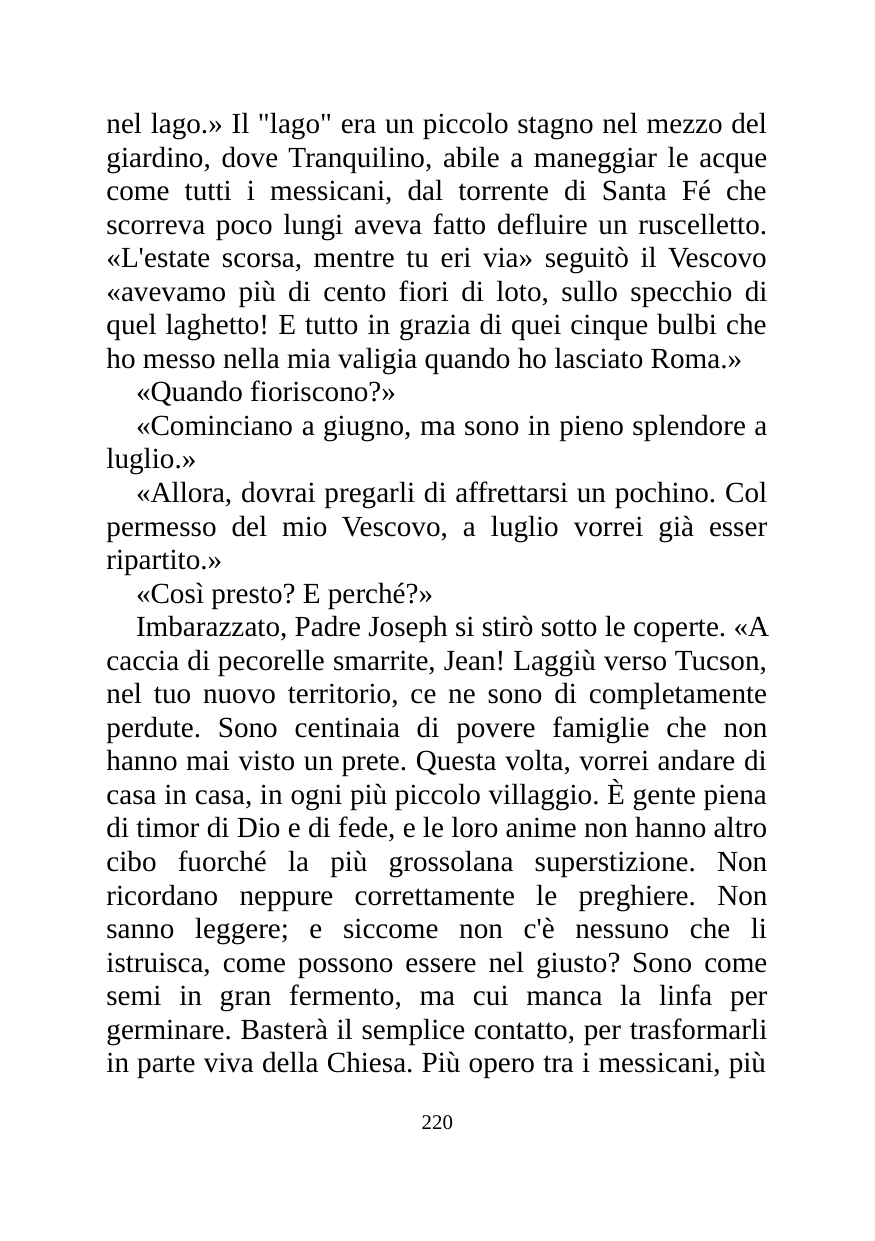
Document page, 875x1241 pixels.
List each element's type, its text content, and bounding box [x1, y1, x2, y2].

text «Allora, dovrai pregarli di affrettarsi un pochino. Col permesso del mio Vescovo, a luglio vorrei già esser ripartito.» [106, 475, 768, 576]
text «Cominciano a giugno, ma sono in pieno splendore a luglio.» [106, 408, 768, 475]
text Imbarazzato, Padre Joseph si stirò sotto le coperte. «A caccia di pecorelle smarrite, Jean! Laggiù verso Tucson, nel tuo nuovo territorio, ce ne sono di completamente perdute. Sono centinaia di povere famiglie che non hanno mai visto un prete. Questa volta, vorrei andare di casa in casa, in ogni più piccolo villaggio. È gente piena di timor di Dio e di fede, e le loro anime non hanno altro cibo fuorché la più grossolana superstizione. Non ricordano neppure correttamente le preghiere. Non sanno leggere; e siccome non c'è nessuno che li istruisca, come possono essere nel giusto? Sono come semi in gran fermento, ma cui manca la linfa per germinare. Basterà il semplice contatto, per trasformarli in parte viva della Chiesa. Più opero tra i messicani, più [106, 609, 768, 1079]
text nel lago.» Il "lago" era un piccolo stagno nel mezzo del giardino, dove Tranquilino, abile a maneggiar le acque come tutti i messicani, dal torrente di Santa Fé che scorreva poco lungi aveva fatto defluire un ruscelletto. «L'estate scorsa, mentre tu eri via» seguitò il Vescovo «avevamo più di cento fiori di loto, sullo specchio di quel laghetto! E tutto in grazia di quei cinque bulbi che ho messo nella mia valigia quando ho lasciato Roma.» [106, 106, 768, 374]
text «Quando fioriscono?» [106, 374, 768, 408]
text «Così presto? E perché?» [106, 576, 768, 609]
